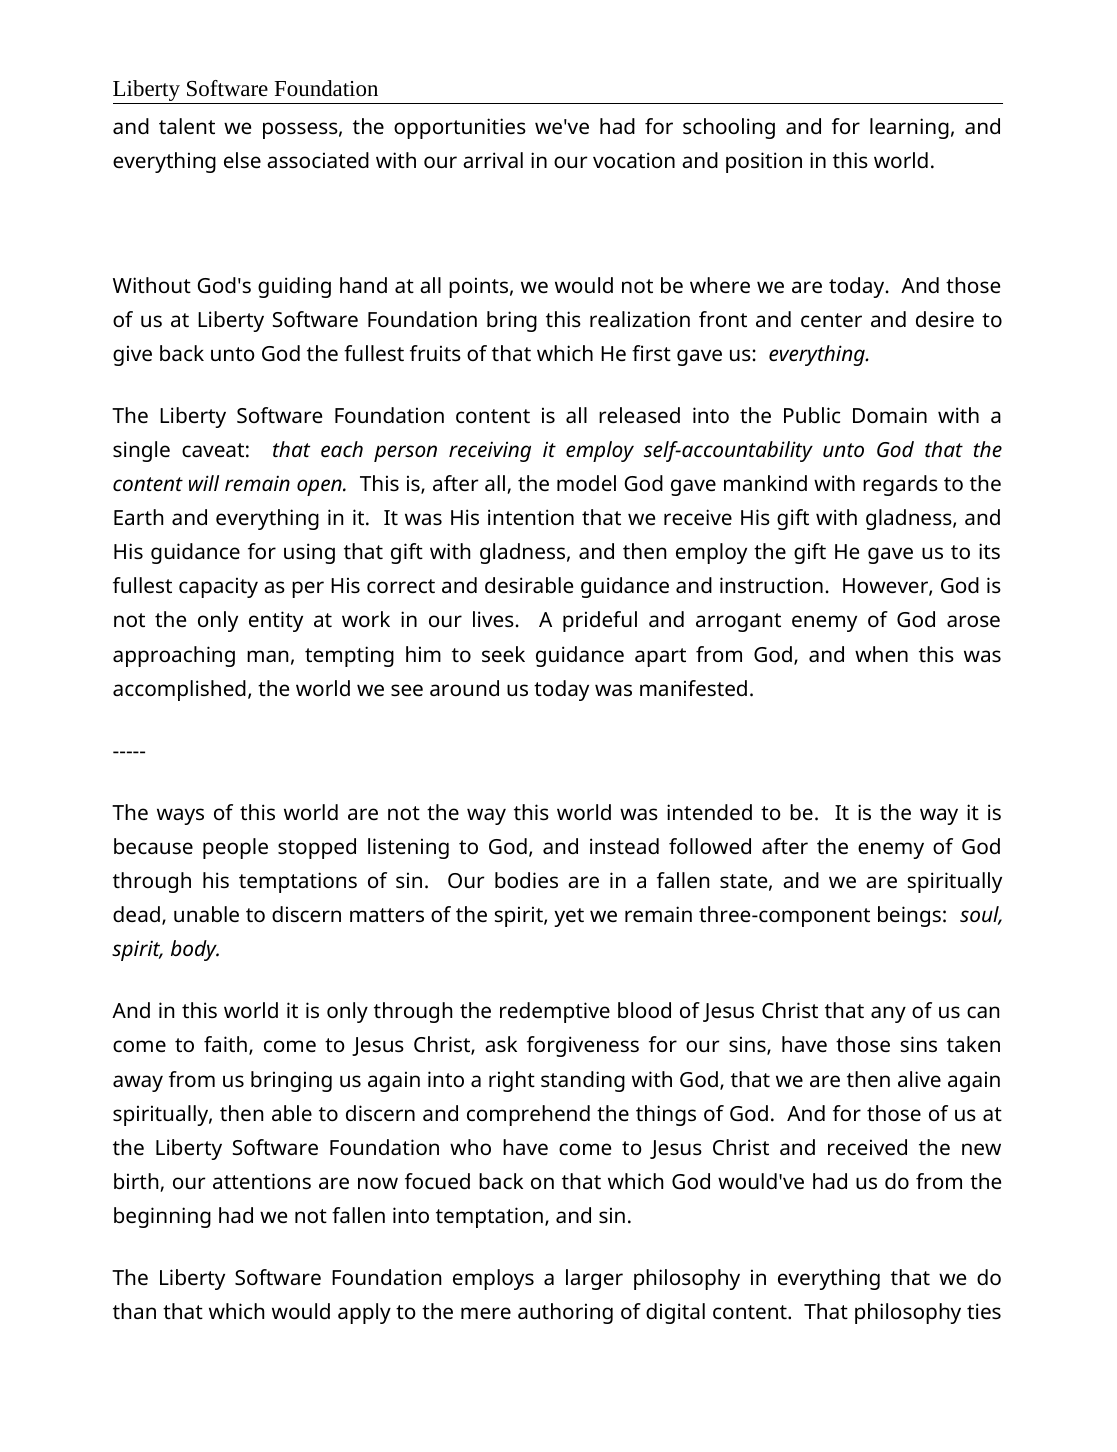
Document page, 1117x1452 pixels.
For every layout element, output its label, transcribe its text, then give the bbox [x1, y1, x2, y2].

text The Liberty Software Foundation content is all released into the Public Domain with a single caveat: that each person receiving it employ self-accountability unto God that the content will remain open. This is, after all, the model God gave mankind with regards to the Earth and everything in it. It was His intention that we receive His gift with gladness, and His guidance for using that gift with gladness, and then employ the gift He gave us to its fullest capacity as per His correct and desirable guidance and instruction. However, God is not the only entity at work in our lives. A prideful and arrogant enemy of God arose approaching man, tempting him to seek guidance apart from God, and when this was accomplished, the world we see around us today was manifested. [112, 401, 1003, 702]
text And in this world it is only through the redemptive blood of Jesus Christ that any of us can come to faith, come to Jesus Christ, ask forgiveness for our sins, have those sins taken away from us bringing us again into a right standing with God, that we are then alive again spiritually, then able to discern and comprehend the things of God. And for those of us at the Liberty Software Foundation who have come to Jesus Christ and received the new birth, our attentions are now focued back on that which God would've had us do from the beginning had we not fallen into temptation, and sin. [112, 997, 1003, 1229]
text The Liberty Software Foundation employs a larger philosophy in everything that we do than that which would apply to the mere authoring of digital content. That philosophy ties [112, 1263, 1003, 1326]
text Without God's guiding hand at all points, we would not be where we are today. And those of us at Liberty Software Foundation bring this realization front and center and desire to give back unto God the fullest fruits of that which He first gave us: everything. [112, 271, 1003, 367]
text and talent we possess, the opportunities we've had for schooling and for learning, and everything else associated with our arrival in our vocation and position in this world. [112, 112, 1003, 175]
text ----- [112, 736, 1003, 764]
text The ways of this world are not the way this world was intended to be. It is the way it is because people stopped listening to God, and instead followed after the enemy of God through his temptations of sin. Our bodies are in a fallen state, and we are spiritually dead, unable to discern matters of the spirit, yet we remain three-component beings: soul, spirit, body. [112, 798, 1003, 963]
